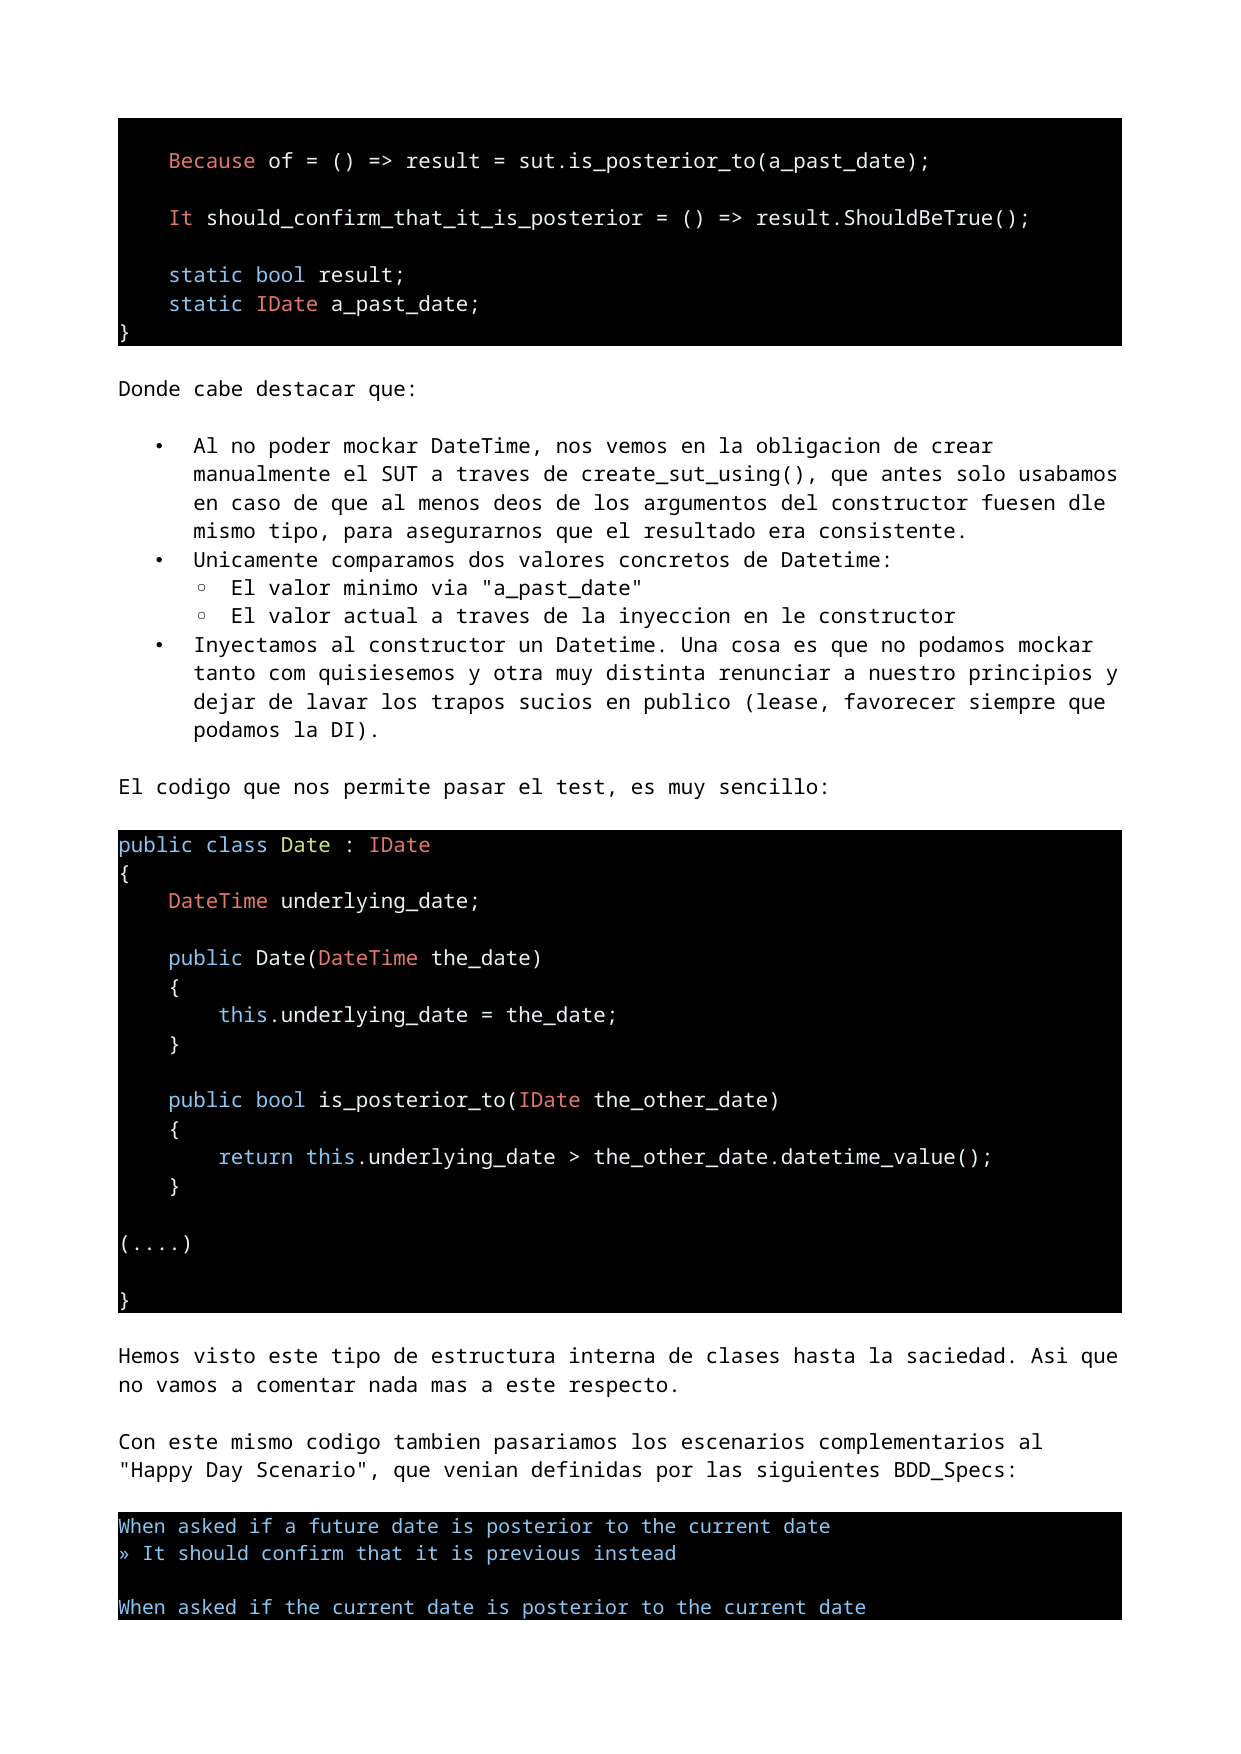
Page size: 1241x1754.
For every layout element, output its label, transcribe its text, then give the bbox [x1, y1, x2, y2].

text this.underlying_date = the_date; [118, 1000, 1122, 1029]
text static bool result; [118, 260, 1122, 289]
text return this.underlying_date > the_other_date.datetime_value(); [118, 1142, 1122, 1171]
text (....) [118, 1228, 1122, 1256]
text public Date(DateTime the_date) [118, 943, 1122, 972]
text Donde cabe destacar que: [118, 374, 1122, 402]
text Because of = () => result = sut.is_posterior_to(a_past_date); [118, 147, 1122, 175]
text { [118, 972, 1122, 1000]
text It should_confirm_that_it_is_posterior = () => result.ShouldBeTrue(); [118, 203, 1122, 232]
text public bool is_posterior_to(IDate the_other_date) [118, 1086, 1122, 1114]
text } [118, 1285, 1122, 1313]
text public class Date : IDate [118, 830, 1122, 858]
list Al no poder mockar DateTime, nos vemos en la obligacion de crear manualmente el SUT a traves de create_sut_using(), que antes solo usabamos en caso de que al menos deos de los argumentos del constructor fuesen dle mismo tipo, para asegurarnos que el resultado era consistente. [156, 431, 1122, 545]
text Hemos visto este tipo de estructura interna de clases hasta la saciedad. Asi que no vamos a comentar nada mas a este respecto. [118, 1342, 1122, 1398]
list El valor actual a traves de la inyeccion en le constructor [193, 602, 1122, 630]
text } [118, 1029, 1122, 1057]
text { [118, 858, 1122, 887]
text } [118, 317, 1122, 346]
text Con este mismo codigo tambien pasariamos los escenarios complementarios al "Happy Day Scenario", que venian definidas por las siguientes BDD_Specs: [118, 1427, 1122, 1484]
text DateTime underlying_date; [118, 887, 1122, 915]
list Unicamente comparamos dos valores concretos de Datetime: [156, 545, 1122, 573]
text { [118, 1114, 1122, 1142]
text When asked if the current date is posterior to the current date [118, 1593, 1122, 1620]
text » It should confirm that it is previous instead [118, 1539, 1122, 1566]
text When asked if a future date is posterior to the current date [118, 1512, 1122, 1539]
list Inyectamos al constructor un Datetime. Una cosa es que no podamos mockar tanto com quisiesemos y otra muy distinta renunciar a nuestro principios y dejar de lavar los trapos sucios en publico (lease, favorecer siempre que podamos la DI). [156, 630, 1122, 744]
text El codigo que nos permite pasar el test, es muy sencillo: [118, 772, 1122, 801]
text } [118, 1171, 1122, 1199]
list El valor minimo via "a_past_date" [193, 573, 1122, 602]
text static IDate a_past_date; [118, 289, 1122, 317]
